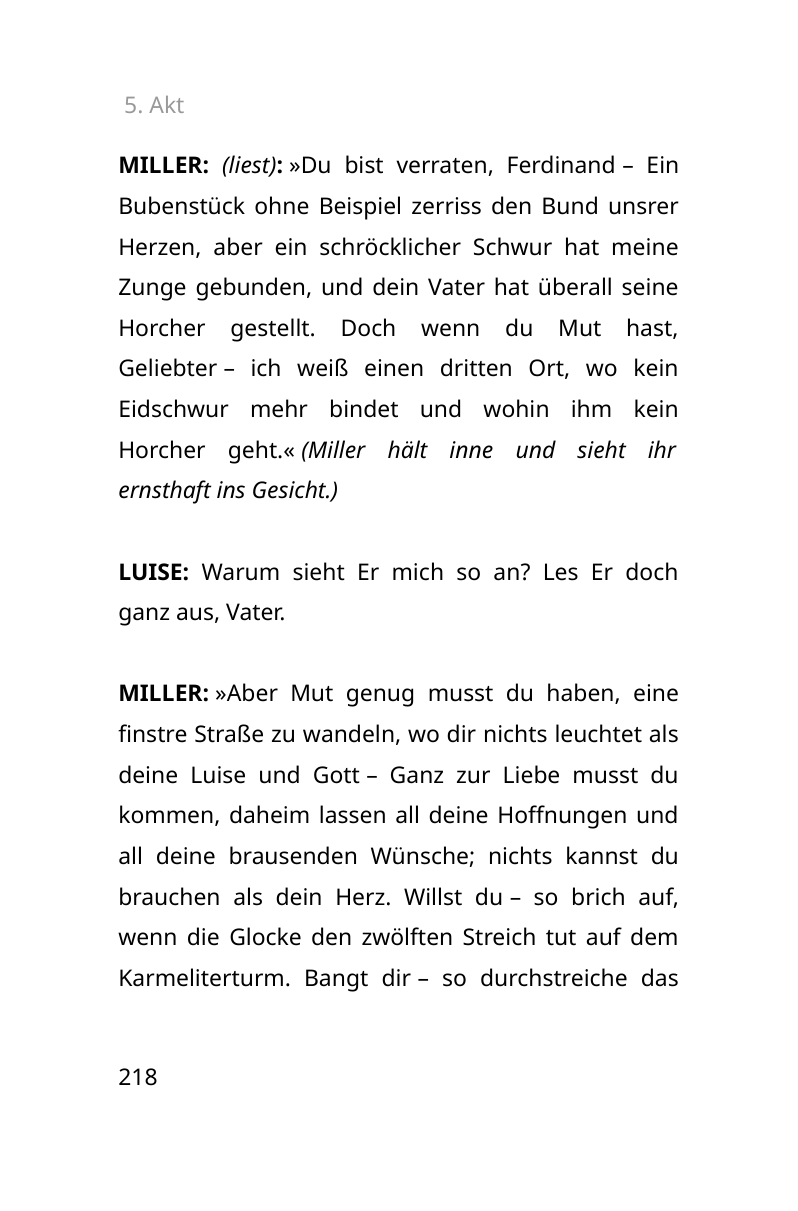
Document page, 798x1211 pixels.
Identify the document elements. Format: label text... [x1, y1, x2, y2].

text MILLER: (liest): »Du bist verraten, Ferdinand – Ein Bubenstück ohne Beispiel zerriss den Bund unsrer Herzen, aber ein schröcklicher Schwur hat meine Zunge gebunden, und dein Vater hat überall seine Horcher gestellt. Doch wenn du Mut hast, Geliebter – ich weiß einen dritten Ort, wo kein Eidschwur mehr bindet und wohin ihm kein Horcher geht.« (Miller hält inne und sieht ihr ernsthaft ins Gesicht.) [118, 149, 679, 506]
text MILLER: »Aber Mut genug musst du haben, eine finstre Straße zu wandeln, wo dir nichts leuchtet als deine Luise und Gott – Ganz zur Liebe musst du kommen, daheim lassen all deine Hoffnungen und all deine brausenden Wünsche; nichts kannst du brauchen als dein Herz. Willst du – so brich auf, wenn die Glocke den zwölften Streich tut auf dem Karmeliterturm. Bangt dir – so durchstreiche das [118, 648, 679, 993]
text LUISE: Warum sieht Er mich so an? Les Er doch ganz aus, Vater. [118, 527, 679, 627]
